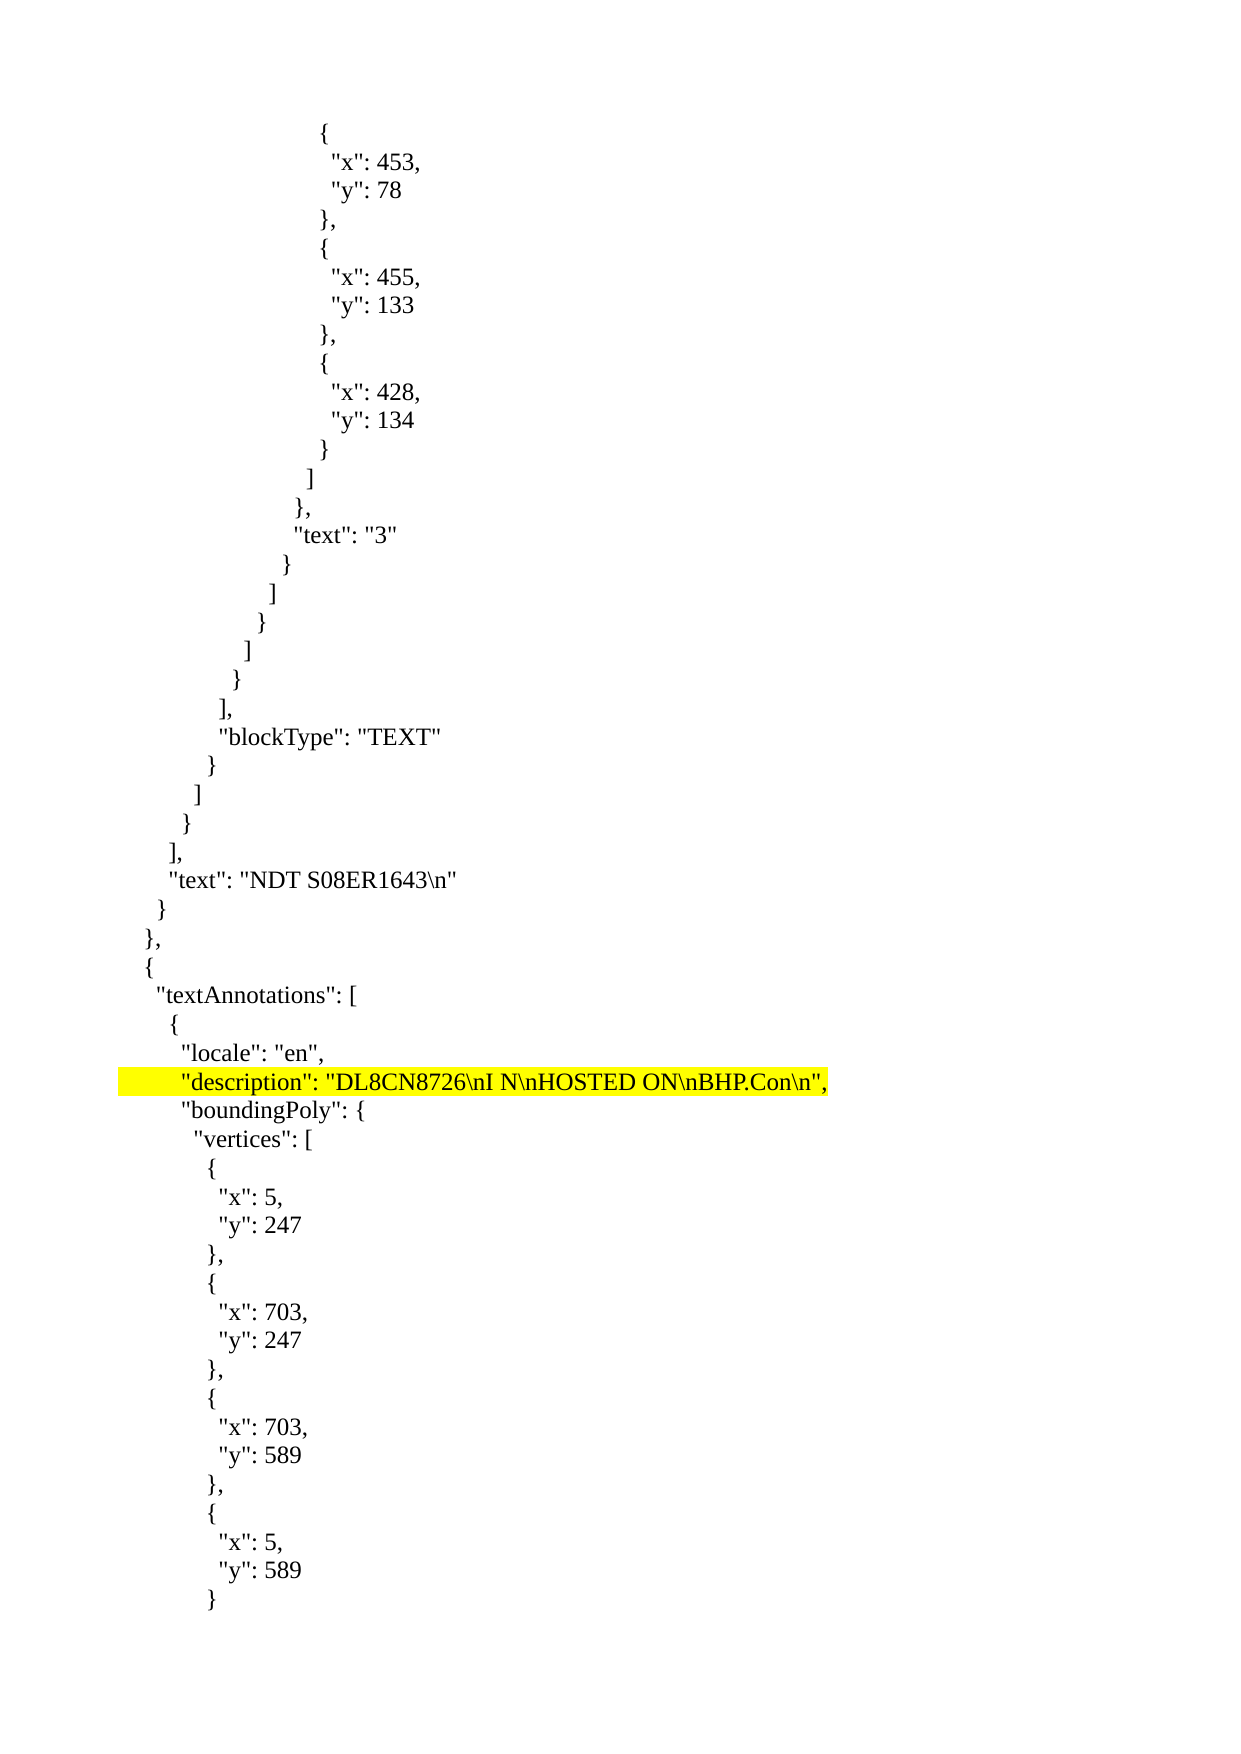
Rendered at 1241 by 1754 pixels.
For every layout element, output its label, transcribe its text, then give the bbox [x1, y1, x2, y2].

text ], [118, 837, 1122, 866]
text ] [118, 636, 1122, 664]
text "x": 455, [118, 262, 1122, 291]
text ] [118, 463, 1122, 492]
text "blockType": "TEXT" [118, 722, 1122, 751]
text "text": "3" [118, 521, 1122, 549]
text }, [118, 319, 1122, 348]
text ] [118, 578, 1122, 607]
text }, [118, 1354, 1122, 1383]
text { [118, 1268, 1122, 1297]
text }, [118, 1469, 1122, 1498]
text "boundingPoly": { [118, 1096, 1122, 1124]
text "text": "NDT S08ER1643\n" [118, 866, 1122, 894]
text { [118, 1498, 1122, 1527]
text }, [118, 492, 1122, 521]
text "y": 247 [118, 1211, 1122, 1239]
text { [118, 1153, 1122, 1182]
text { [118, 348, 1122, 377]
text } [118, 808, 1122, 837]
text "x": 5, [118, 1182, 1122, 1211]
text { [118, 1009, 1122, 1038]
text "x": 703, [118, 1412, 1122, 1441]
text "y": 78 [118, 176, 1122, 204]
text } [118, 607, 1122, 636]
text } [118, 434, 1122, 463]
text } [118, 751, 1122, 779]
text { [118, 952, 1122, 981]
text "vertices": [ [118, 1124, 1122, 1153]
text }, [118, 923, 1122, 952]
text }, [118, 204, 1122, 233]
text "y": 134 [118, 406, 1122, 434]
text } [118, 549, 1122, 578]
text ], [118, 693, 1122, 722]
text "y": 589 [118, 1556, 1122, 1584]
text "description": "DL8CN8726\nI N\nHOSTED ON\nBHP.Con\n", [118, 1067, 1122, 1096]
text ] [118, 779, 1122, 808]
text "x": 428, [118, 377, 1122, 406]
text "locale": "en", [118, 1038, 1122, 1067]
text "x": 703, [118, 1297, 1122, 1326]
text "y": 589 [118, 1441, 1122, 1469]
text { [118, 118, 1122, 147]
text "x": 5, [118, 1527, 1122, 1556]
text } [118, 1584, 1122, 1613]
text "y": 133 [118, 291, 1122, 319]
text "x": 453, [118, 147, 1122, 176]
text { [118, 233, 1122, 262]
text } [118, 664, 1122, 693]
text { [118, 1383, 1122, 1412]
text "textAnnotations": [ [118, 981, 1122, 1009]
text "y": 247 [118, 1326, 1122, 1354]
text }, [118, 1239, 1122, 1268]
text } [118, 894, 1122, 923]
